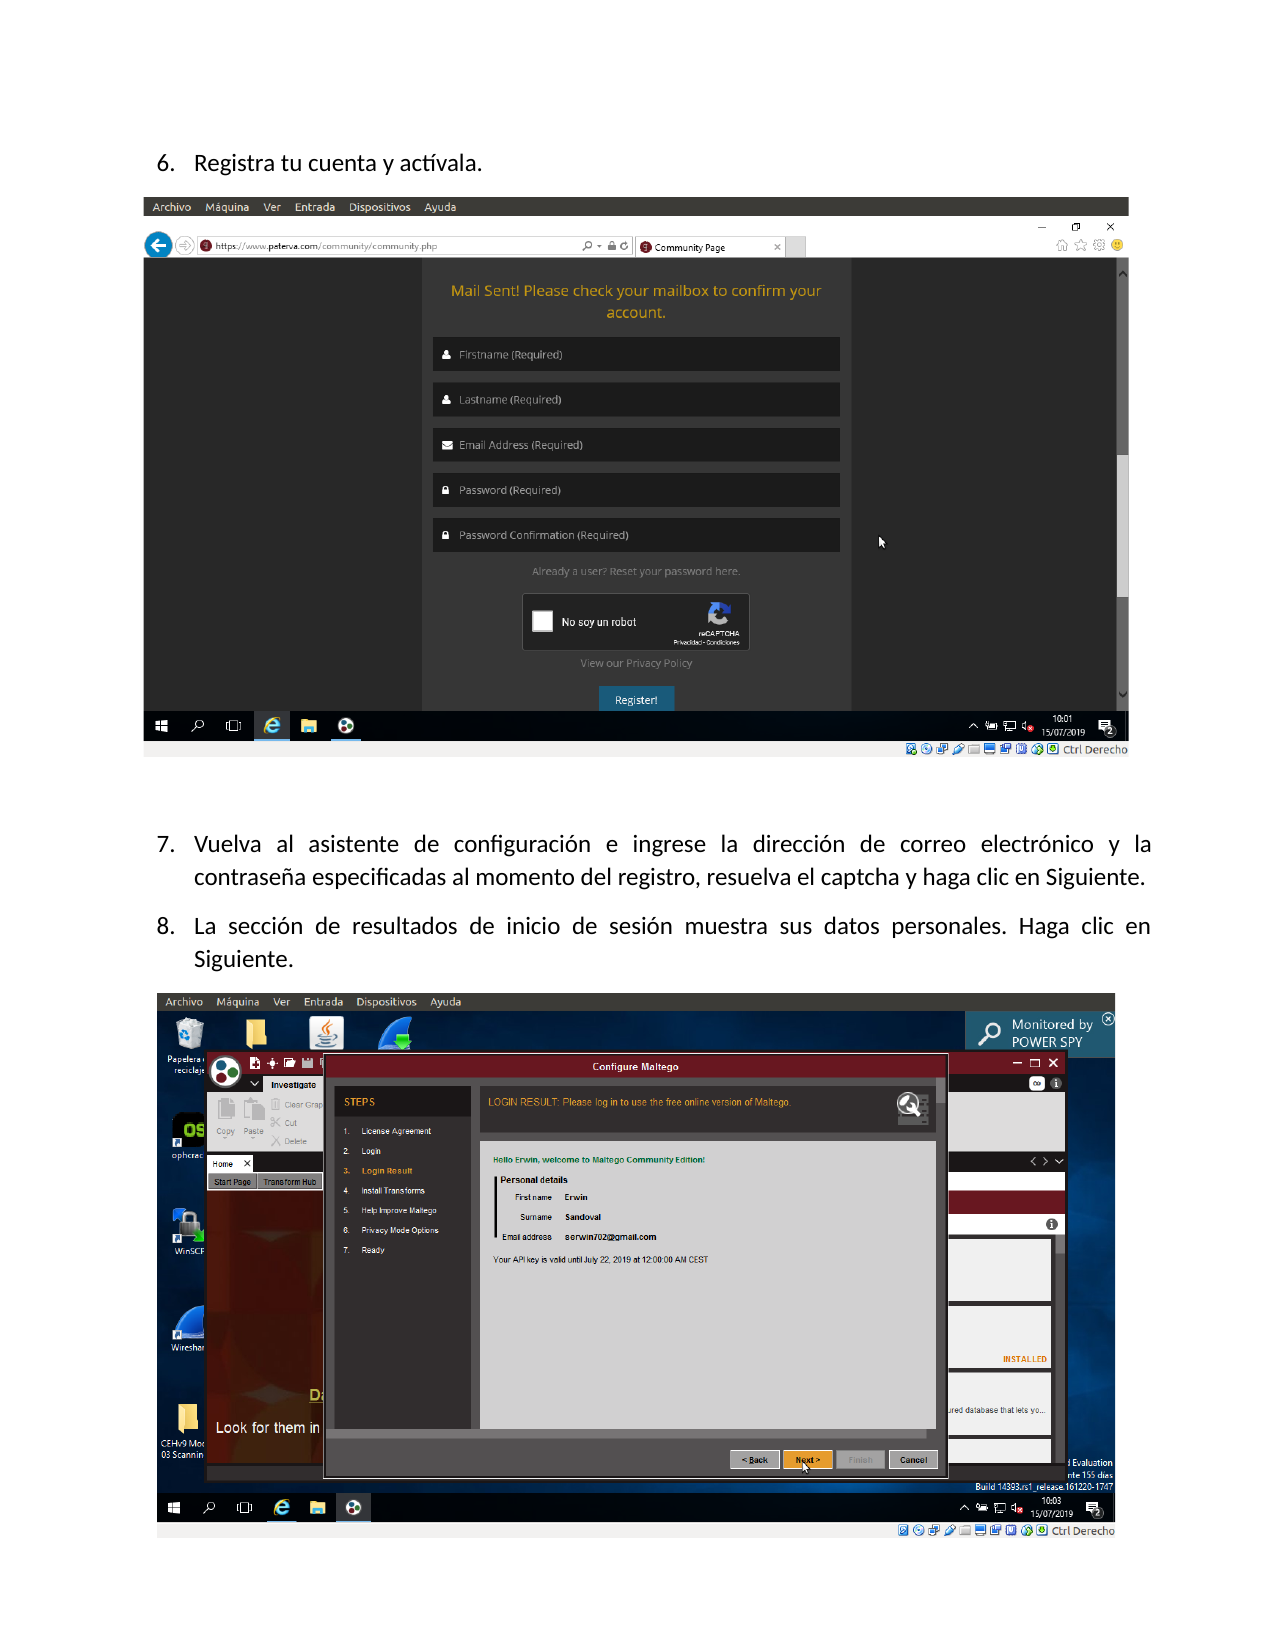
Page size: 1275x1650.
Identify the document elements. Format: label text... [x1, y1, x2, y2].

picture [143, 197, 1129, 757]
list Vuelva al asistente de configuración e ingrese la dirección de correo electrónico y la contraseña especificadas al momento del registro, resuelva el captcha y haga clic en Siguiente. [156, 828, 1153, 891]
list Registra tu cuenta y actívala. [156, 148, 1153, 178]
picture [157, 993, 1116, 1538]
list La sección de resultados de inicio de sesión muestra sus datos personales. Haga clic en Siguiente. [156, 911, 1153, 974]
